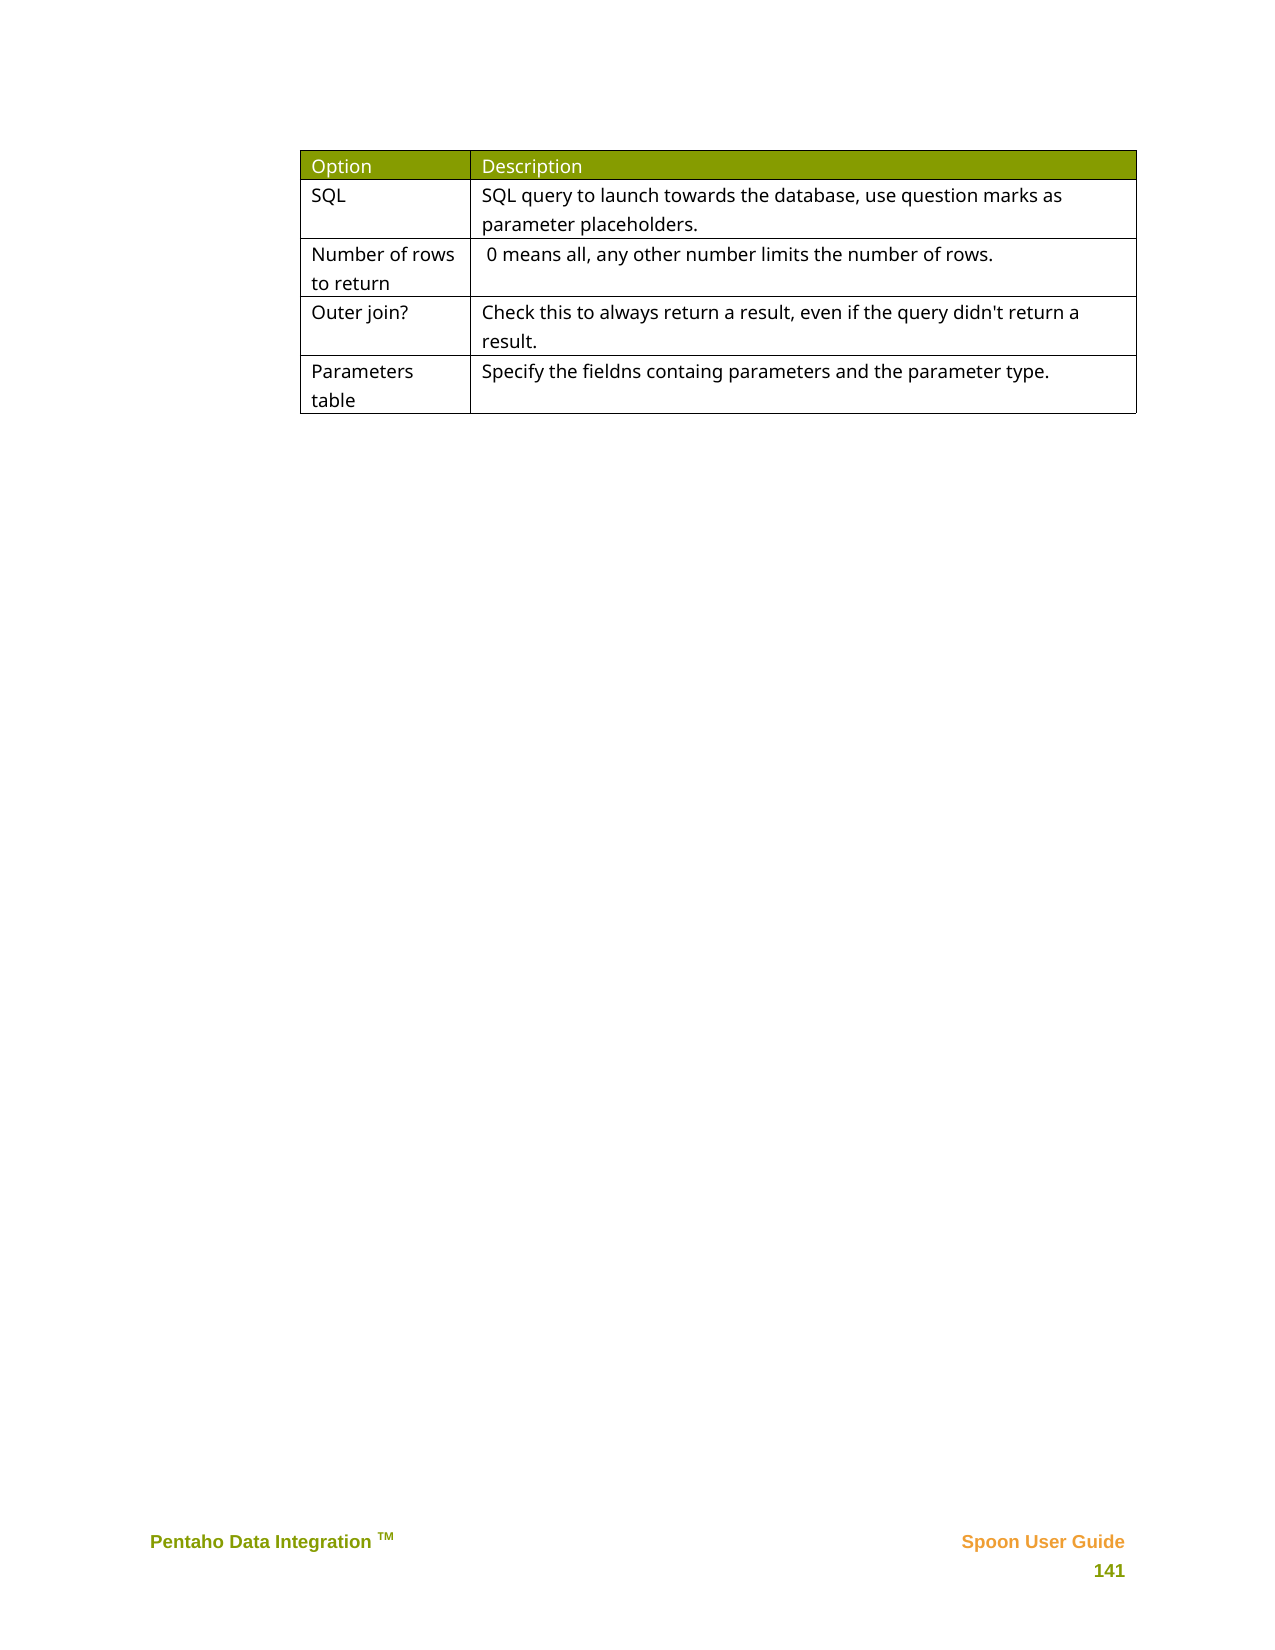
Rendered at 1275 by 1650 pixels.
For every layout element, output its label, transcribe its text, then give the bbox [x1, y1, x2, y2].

table_header Option [301, 151, 470, 179]
table_cell Outer join? [301, 297, 470, 354]
table_cell Number of rows to return [301, 239, 470, 296]
table_cell Parameters table [301, 356, 470, 413]
table_cell SQL query to launch towards the database, use question marks as parameter placeholders. [471, 180, 1136, 238]
table_cell Check this to always return a result, even if the query didn't return a result. [471, 297, 1136, 354]
table_cell 0 means all, any other number limits the number of rows. [471, 239, 1136, 296]
table_header Description [471, 151, 1136, 179]
table_cell SQL [301, 180, 470, 238]
table_cell Specify the fieldns containg parameters and the parameter type. [471, 356, 1136, 413]
